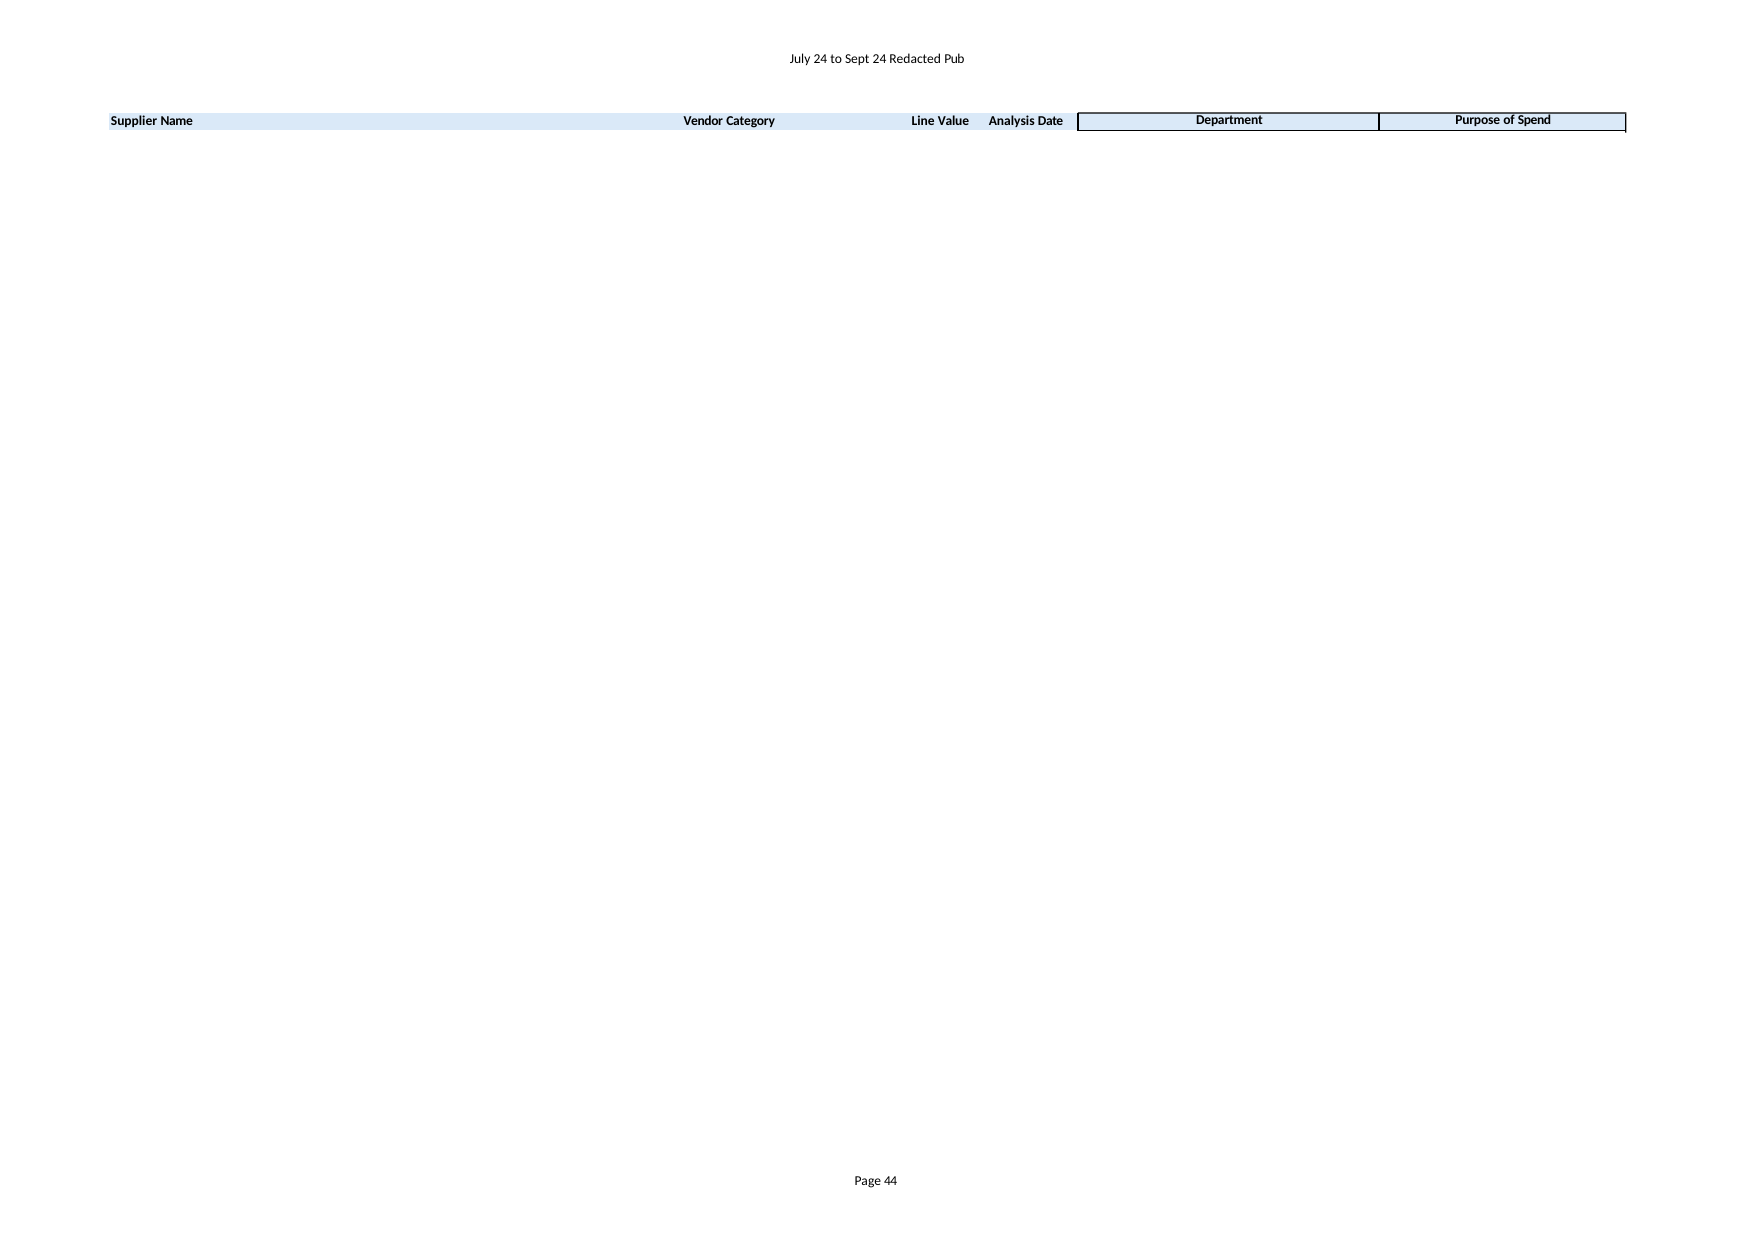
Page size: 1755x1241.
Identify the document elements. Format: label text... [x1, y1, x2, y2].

table_header Analysis Date [978, 113, 1077, 130]
table_header Line Value [891, 113, 978, 130]
table_header Purpose of Spend [1380, 114, 1625, 130]
table_header Supplier Name [109, 113, 472, 130]
table_header Vendor Category [472, 113, 891, 130]
table_header Department [1079, 114, 1378, 130]
